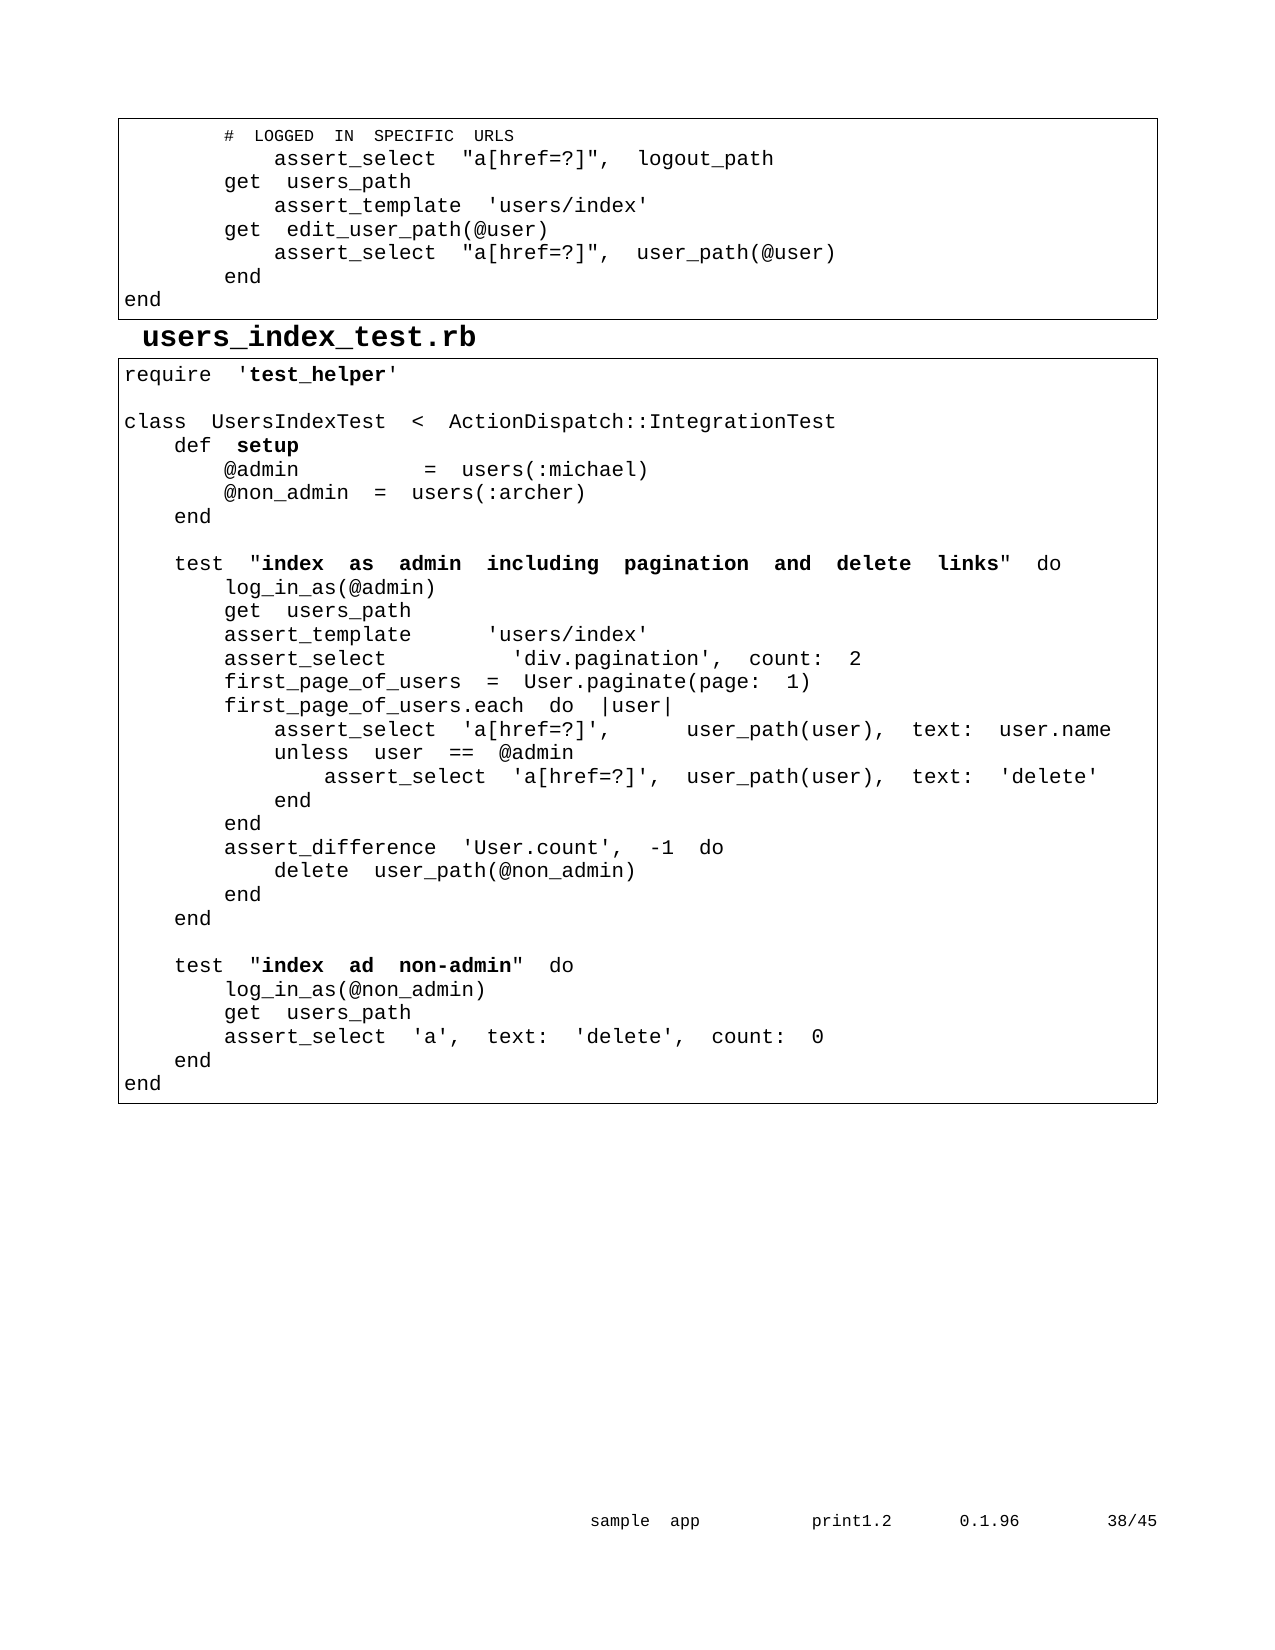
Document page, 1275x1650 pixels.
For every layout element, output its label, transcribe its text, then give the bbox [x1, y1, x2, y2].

table_header require 'test_helper' class UsersIndexTest < ActionDispatch::IntegrationTest def setup @admin = users(:michael) @non_admin = users(:archer) end test "index as admin including pagination and delete links" do log_in_as(@admin) get users_path assert_template 'users/index' assert_select 'div.pagination', count: 2 first_page_of_users = User.paginate(page: 1) first_page_of_users.each do |user| assert_select 'a[href=?]', user_path(user), text: user.name unless user == @admin assert_select 'a[href=?]', user_path(user), text: 'delete' end end assert_difference 'User.count', -1 do delete user_path(@non_admin) end end test "index ad non-admin" do log_in_as(@non_admin) get users_path assert_select 'a', text: 'delete', count: 0 end end [119, 359, 1157, 1103]
table_header # LOGGED IN SPECIFIC URLS assert_select "a[href=?]", logout_path get users_path assert_template 'users/index' get edit_user_path(@user) assert_select "a[href=?]", user_path(@user) end end [119, 119, 1157, 319]
subtitle users_index_test.rb [142, 322, 1157, 355]
